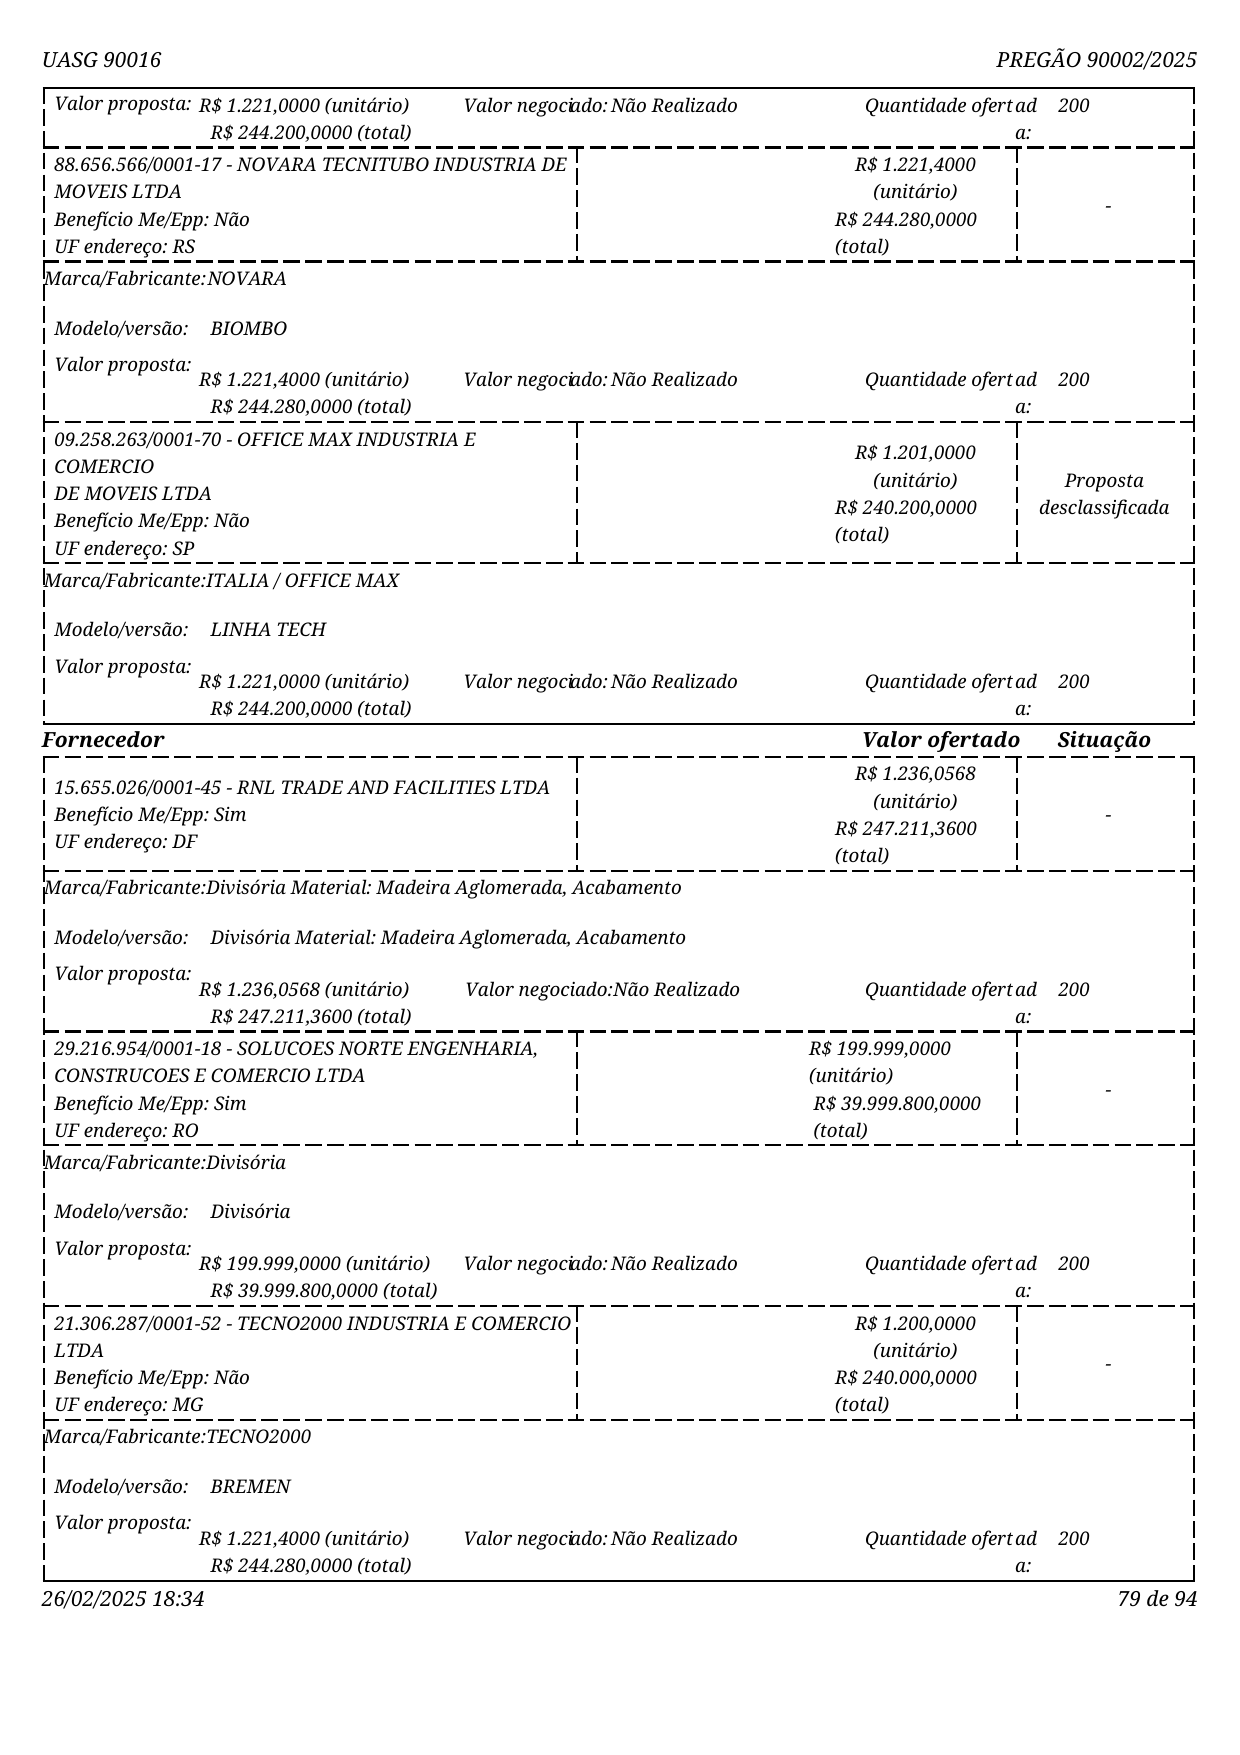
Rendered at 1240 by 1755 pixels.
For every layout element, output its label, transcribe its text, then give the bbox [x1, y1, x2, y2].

table_cell [577, 1419, 809, 1471]
table_cell ada: [1017, 89, 1048, 146]
table_cell [809, 562, 1017, 614]
table_cell [1017, 562, 1194, 614]
table_cell [809, 1419, 1017, 1471]
table_cell [1017, 1471, 1101, 1520]
table_cell Divisória Material: Madeira Aglomerada, Acabamento [199, 921, 809, 971]
table_cell [1017, 614, 1194, 663]
table_cell [1101, 1419, 1194, 1471]
table_cell - [1101, 1305, 1194, 1419]
table_cell [1017, 1144, 1101, 1196]
table_cell [1017, 1030, 1101, 1144]
table_cell Marca/Fabricante: TECNO2000 [44, 1419, 577, 1471]
table_cell [577, 614, 809, 663]
table_cell [809, 870, 1017, 921]
table_cell R$ 1.221,0000 (unitário) Valor negoci R$ 244.200,0000 (total) [199, 89, 577, 146]
table_cell - [1101, 1030, 1194, 1144]
table_cell [809, 1471, 1017, 1520]
table_cell Quantidade ofert [809, 1520, 1017, 1579]
table_cell [1101, 1246, 1194, 1305]
table_cell Quantidade ofert [809, 1246, 1017, 1305]
table_cell [1101, 312, 1194, 362]
table_cell ada: [1017, 664, 1048, 723]
table_cell Proposta desclassificada [1017, 421, 1194, 562]
table_cell BIOMBO [199, 312, 577, 362]
table_cell R$ 1.221,4000 (unitário) R$ 244.280,0000 (total) [809, 146, 1017, 260]
table_cell [1017, 1196, 1101, 1246]
table_cell [1017, 1419, 1101, 1471]
table_cell Modelo/versão: Valor proposta: [44, 921, 199, 1030]
table_cell [809, 921, 1017, 971]
table_cell Valor proposta: [44, 89, 199, 146]
table_header [1017, 756, 1101, 870]
table_cell [1101, 870, 1194, 921]
table_cell 200 [1048, 362, 1101, 421]
table_cell Quantidade ofert [809, 664, 1017, 723]
table_cell Modelo/versão: Valor proposta: [44, 614, 199, 723]
table_cell [577, 312, 809, 362]
table_cell [1101, 1471, 1194, 1520]
table_cell ado: Não Realizado [577, 89, 809, 146]
table_cell [1017, 1305, 1101, 1419]
table_cell ado: Não Realizado [577, 1520, 809, 1579]
table_cell [577, 260, 809, 312]
table_cell ada: [1017, 1246, 1048, 1305]
table_cell [577, 562, 809, 614]
table_cell 200 [1048, 1520, 1101, 1579]
table_cell R$ 1.200,0000 (unitário) R$ 240.000,0000 (total) [809, 1305, 1017, 1419]
table_cell [577, 421, 809, 562]
table_cell R$ 1.221,4000 (unitário) Valor negoci R$ 244.280,0000 (total) [199, 1520, 577, 1579]
table_cell 200 [1048, 971, 1101, 1030]
table_header R$ 1.236,0568 (unitário) R$ 247.211,3600 (total) [809, 756, 1017, 870]
table_header 15.655.026/0001-45 - RNL TRADE AND FACILITIES LTDA Benefício Me/Epp: Sim UF endereço: DF [44, 756, 577, 870]
table_cell [1101, 1520, 1194, 1579]
table_cell Divisória [199, 1196, 577, 1246]
table_cell [809, 1144, 1017, 1196]
table_cell ado: Não Realizado [577, 1246, 809, 1305]
table_cell R$ 1.201,0000 (unitário) R$ 240.200,0000 (total) [809, 421, 1017, 562]
table_cell [809, 1196, 1017, 1246]
table_cell 200 [1048, 1246, 1101, 1305]
table_cell [577, 1471, 809, 1520]
table_cell ado: Não Realizado [577, 664, 809, 723]
table_cell ada: [1017, 1520, 1048, 1579]
table_cell 21.306.287/0001-52 - TECNO2000 INDUSTRIA E COMERCIO LTDA Benefício Me/Epp: Não UF endereço: MG [44, 1305, 577, 1419]
table_header [577, 756, 809, 870]
table_cell R$ 199.999,0000 (unitário) R$ 39.999.800,0000 (total) [809, 1030, 1017, 1144]
table_cell [1101, 921, 1194, 971]
table_cell ado: Não Realizado [577, 362, 809, 421]
text Fornecedor Valor ofertado Situação [42, 725, 1200, 753]
table_cell Marca/Fabricante: NOVARA [44, 260, 577, 312]
table_cell [1101, 1144, 1194, 1196]
table_cell [809, 312, 1017, 362]
table_cell [577, 1144, 809, 1196]
table_cell R$ 1.236,0568 (unitário) Valor negociado: Não Realizado R$ 247.211,3600 (total) [199, 971, 809, 1030]
table_cell 88.656.566/0001-17 - NOVARA TECNITUBO INDUSTRIA DE MOVEIS LTDA Benefício Me/Epp: Não UF endereço: RS [44, 146, 577, 260]
table_cell BREMEN [199, 1471, 577, 1520]
table_cell [577, 1196, 809, 1246]
table_cell R$ 1.221,4000 (unitário) Valor negoci R$ 244.280,0000 (total) [199, 362, 577, 421]
table_cell Modelo/versão: Valor proposta: [44, 1471, 199, 1579]
table_cell 200 [1048, 89, 1101, 146]
table_cell Marca/Fabricante: Divisória [44, 1144, 577, 1196]
table_cell [1101, 89, 1194, 146]
table_cell - [1101, 146, 1194, 260]
table_cell [809, 614, 1017, 663]
table_cell ada: [1017, 971, 1048, 1030]
table_cell Quantidade ofert [809, 971, 1017, 1030]
table_cell Marca/Fabricante: ITALIA / OFFICE MAX [44, 562, 577, 614]
table_cell 09.258.263/0001-70 - OFFICE MAX INDUSTRIA E COMERCIO DE MOVEIS LTDA Benefício Me/Epp: Não UF endereço: SP [44, 421, 577, 562]
table_cell [1101, 971, 1194, 1030]
table_cell [1017, 260, 1101, 312]
table_cell 200 [1048, 664, 1194, 723]
table_cell [1101, 362, 1194, 421]
table_cell [1017, 921, 1101, 971]
table_cell [577, 1030, 809, 1144]
table_cell [577, 1305, 809, 1419]
table_cell LINHA TECH [199, 614, 577, 663]
table_cell R$ 199.999,0000 (unitário) Valor negoci R$ 39.999.800,0000 (total) [199, 1246, 577, 1305]
table_cell Modelo/versão: Valor proposta: [44, 312, 199, 421]
table_cell [1101, 260, 1194, 312]
table_cell [809, 260, 1017, 312]
table_cell Quantidade ofert [809, 89, 1017, 146]
table_cell Modelo/versão: Valor proposta: [44, 1196, 199, 1305]
table_cell Marca/Fabricante: Divisória Material: Madeira Aglomerada, Acabamento [44, 870, 809, 921]
table_cell Quantidade ofert [809, 362, 1017, 421]
table_cell [1017, 312, 1101, 362]
table_cell 29.216.954/0001-18 - SOLUCOES NORTE ENGENHARIA, CONSTRUCOES E COMERCIO LTDA Benefício Me/Epp: Sim UF endereço: RO [44, 1030, 577, 1144]
table_cell ada: [1017, 362, 1048, 421]
table_cell [1017, 146, 1101, 260]
table_cell [577, 146, 809, 260]
table_cell R$ 1.221,0000 (unitário) Valor negoci R$ 244.200,0000 (total) [199, 664, 577, 723]
table_cell [1017, 870, 1101, 921]
table_cell [1101, 1196, 1194, 1246]
table_header - [1101, 756, 1194, 870]
